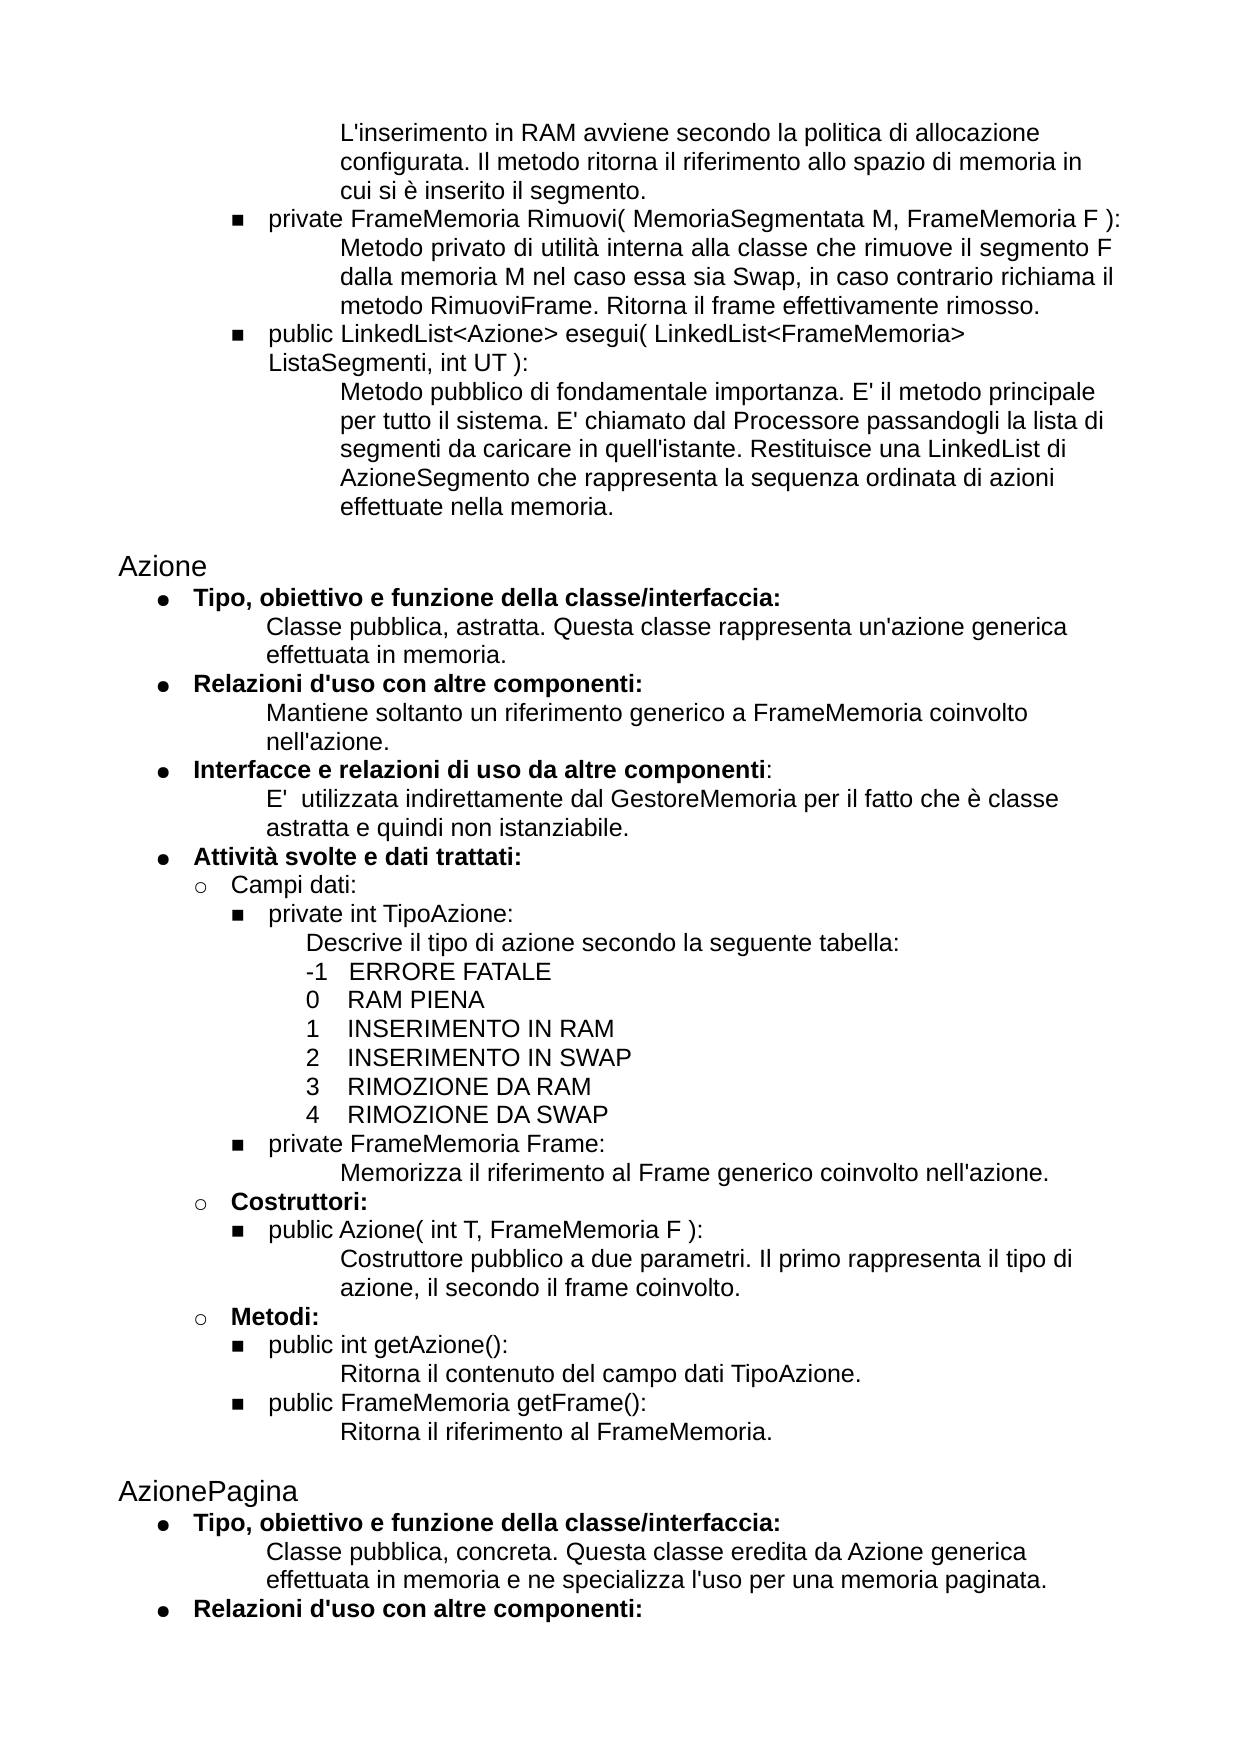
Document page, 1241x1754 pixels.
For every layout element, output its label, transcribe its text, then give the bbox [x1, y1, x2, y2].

list public int getAzione(): Ritorna il contenuto del campo dati TipoAzione. [231, 1330, 1122, 1388]
list Tipo, obiettivo e funzione della classe/interfaccia: Classe pubblica, concreta. Questa classe eredita da Azione generica effettuata in memoria e ne specializza l'uso per una memoria paginata. [156, 1508, 1122, 1594]
list L'inserimento in RAM avviene secondo la politica di allocazione configurata. Il metodo ritorna il riferimento allo spazio di memoria in cui si è inserito il segmento. [231, 118, 1122, 204]
list Metodi: [193, 1302, 1122, 1330]
list Attività svolte e dati trattati: [156, 842, 1122, 870]
text Azione [118, 549, 1122, 583]
list Interfacce e relazioni di uso da altre componenti: E' utilizzata indirettamente dal GestoreMemoria per il fatto che è classe astratta e quindi non istanziabile. [156, 755, 1122, 842]
list Descrive il tipo di azione secondo la seguente tabella: -1 ERRORE FATALE 0 RAM PIENA 1 INSERIMENTO IN RAM 2 INSERIMENTO IN SWAP 3 RIMOZIONE DA RAM 4 RIMOZIONE DA SWAP [268, 928, 1122, 1129]
list private FrameMemoria Rimuovi( MemoriaSegmentata M, FrameMemoria F ): Metodo privato di utilità interna alla classe che rimuove il segmento F dalla memoria M nel caso essa sia Swap, in caso contrario richiama il metodo RimuoviFrame. Ritorna il frame effettivamente rimosso. [231, 204, 1122, 319]
list Campi dati: [193, 870, 1122, 899]
list public Azione( int T, FrameMemoria F ): Costruttore pubblico a due parametri. Il primo rappresenta il tipo di azione, il secondo il frame coinvolto. [231, 1215, 1122, 1302]
list public LinkedList<Azione> esegui( LinkedList<FrameMemoria> ListaSegmenti, int UT ): Metodo pubblico di fondamentale importanza. E' il metodo principale per tutto il sistema. E' chiamato dal Processore passandogli la lista di segmenti da caricare in quell'istante. Restituisce una LinkedList di AzioneSegmento che rappresenta la sequenza ordinata di azioni effettuate nella memoria. [231, 319, 1122, 549]
text AzionePagina [118, 1474, 1122, 1508]
list public FrameMemoria getFrame(): Ritorna il riferimento al FrameMemoria. [231, 1388, 1122, 1445]
list Costruttori: [193, 1187, 1122, 1215]
list private int TipoAzione: [231, 899, 1122, 928]
list Relazioni d'uso con altre componenti: Mantiene soltanto un riferimento generico a FrameMemoria coinvolto nell'azione. [156, 669, 1122, 755]
list Relazioni d'uso con altre componenti: [156, 1594, 1122, 1623]
list Tipo, obiettivo e funzione della classe/interfaccia: Classe pubblica, astratta. Questa classe rappresenta un'azione generica effettuata in memoria. [156, 583, 1122, 669]
list private FrameMemoria Frame: Memorizza il riferimento al Frame generico coinvolto nell'azione. [231, 1129, 1122, 1187]
